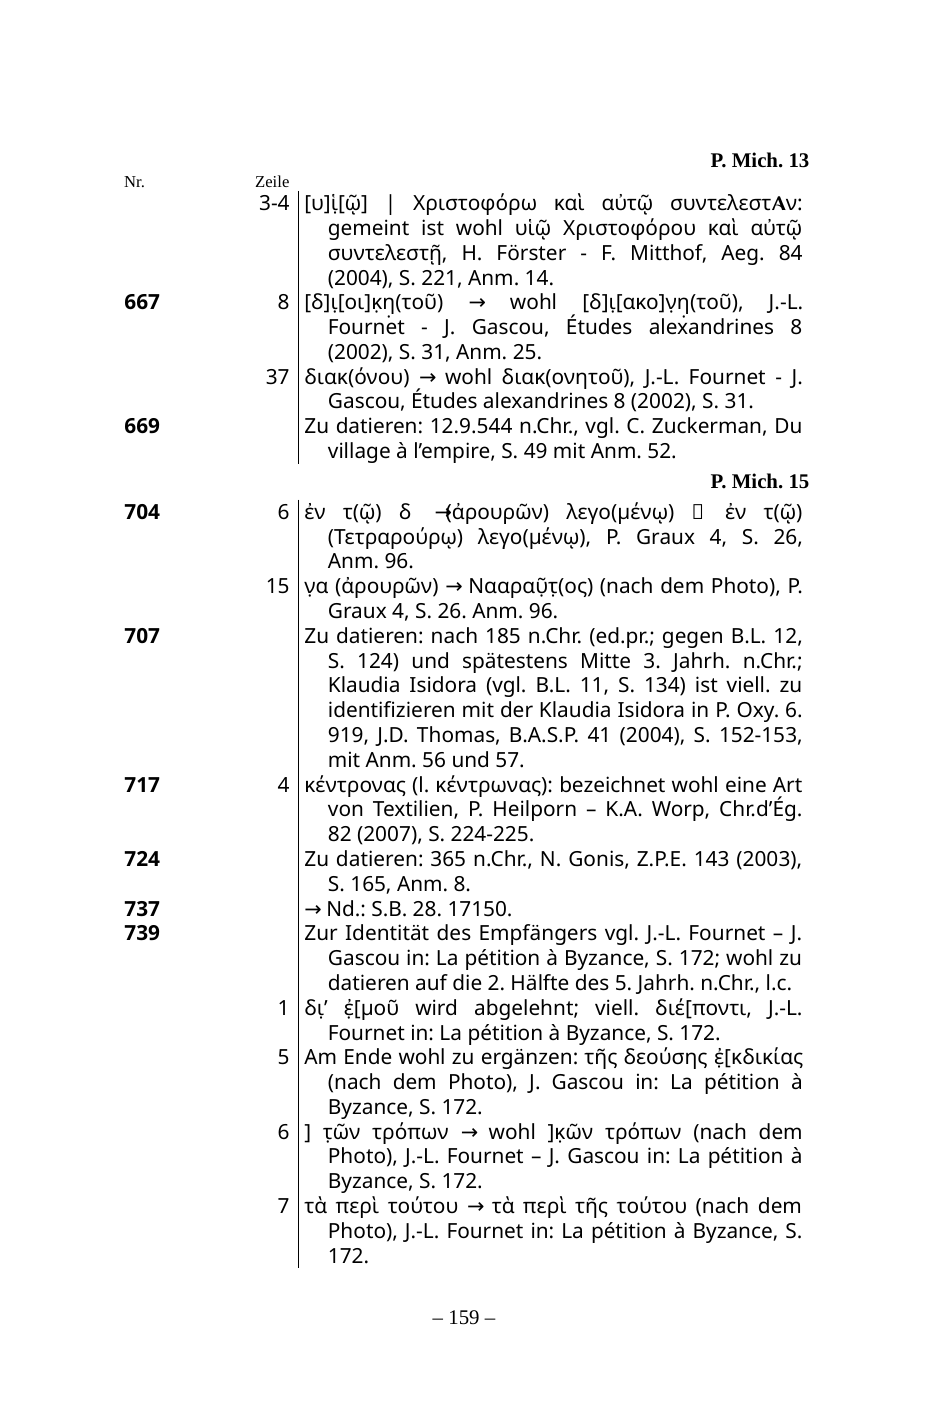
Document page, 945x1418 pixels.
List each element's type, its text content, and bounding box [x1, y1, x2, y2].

table_cell 1 [207, 995, 298, 1045]
subtitle P. Mich. 15 [118, 469, 809, 493]
table_cell 37 [207, 364, 298, 414]
table_cell δι̣ʼ ἐ̣[μοῦ wird abgelehnt; viell. διέ[ποντι, J.-L. Fournet in: La pétition à Byzance, S. 172. [299, 995, 809, 1045]
table_cell ] τ̣ῶν τρόπων → wohl ]κ̣ῶν τρόπων (nach dem Photo), J.-L. Fournet – J. Gascou in: La pétition à Byzance, S. 172. [299, 1119, 809, 1194]
table_cell [118, 1119, 207, 1194]
table_cell [δ]ι̣[οι]κ̣η̣(τοῦ) → wohl [δ]ι̣[ακο]ν̣η̣(τοῦ), J.-L. Fournet - J. Gascou, Études alexandrines 8 (2002), S. 31, Anm. 25. [299, 290, 809, 364]
table_cell 707 [118, 624, 298, 772]
table_cell 7 [207, 1194, 298, 1268]
table_cell Zu datieren: 365 n.Chr., N. Gonis, Z.P.E. 143 (2003), S. 165, Anm. 8. [299, 847, 809, 896]
table_cell 724 [118, 847, 298, 896]
table_cell 4 [207, 772, 298, 847]
table_cell τὰ περὶ τούτου → τὰ περὶ τῆς τούτου (nach dem Photo), J.-L. Fournet in: La pétition à Byzance, S. 172. [299, 1194, 809, 1268]
table_cell Zu datieren: nach 185 n.Chr. (ed.pr.; gegen B.L. 12, S. 124) und spätestens Mitte 3. Jahrh. n.Chr.; Klaudia Isidora (vgl. B.L. 11, S. 134) ist viell. zu identifizieren mit der Klaudia Isidora in P. Oxy. 6. 919, J.D. Thomas, B.A.S.P. 41 (2004), S. 152-153, mit Anm. 56 und 57. [299, 624, 809, 772]
table_header 6 [207, 500, 298, 574]
table_header ἐν τ(ῷ) δ  (ἀρουρῶν) λεγο(μένῳ) → ἐν τ(ῷ) (Τετραρούρῳ) λεγο(μένῳ), P. Graux 4, S. 26, Anm. 96. [299, 500, 809, 574]
table_cell 6 [207, 1119, 298, 1194]
table_cell 8 [207, 290, 298, 364]
table_cell [118, 191, 207, 290]
table_cell 717 [118, 772, 207, 847]
table_cell [118, 1194, 207, 1268]
table_cell [118, 1045, 207, 1119]
table_cell 737 [118, 896, 298, 921]
table_cell 669 [118, 414, 298, 463]
table_cell διακ(όνου) → wohl διακ(ονητοῦ), J.-L. Fournet - J. Gascou, Études alexandrines 8 (2002), S. 31. [299, 364, 809, 414]
table_cell 739 [118, 921, 298, 995]
table_header 704 [118, 500, 207, 574]
table_cell [υ]ἱ̣[ῷ] | Χριστοφόρω καὶ αὐτῷ συντελεστν: gemeint ist wohl υἱῷ Χριστοφόρου καὶ αὐτῷ συντελεστῇ, H. Förster - F. Mitthof, Aeg. 84 (2004), S. 221, Anm. 14. [299, 191, 809, 290]
table_cell Zu datieren: 12.9.544 n.Chr., vgl. C. Zuckerman, Du village à l’empire, S. 49 mit Anm. 52. [299, 414, 809, 463]
table_cell → Nd.: S.B. 28. 17150. [299, 896, 809, 921]
table_cell Am Ende wohl zu ergänzen: τῆς δεούσης ἐ̣[κδικίας (nach dem Photo), J. Gascou in: La pétition à Byzance, S. 172. [299, 1045, 809, 1119]
table_cell Zur Identität des Empfängers vgl. J.-L. Fournet – J. Gascou in: La pétition à Byzance, S. 172; wohl zu datieren auf die 2. Hälfte des 5. Jahrh. n.Chr., l.c. [299, 921, 809, 995]
table_cell 5 [207, 1045, 298, 1119]
table_cell 667 [118, 290, 207, 364]
table_cell [118, 364, 207, 414]
table_cell [118, 574, 207, 623]
table_cell 3-4 [207, 191, 298, 290]
table_cell 15 [207, 574, 298, 623]
table_cell [118, 995, 207, 1045]
table_cell ν̣α (ἀρουρῶν) → Νααραῦ̣τ̣(ος) (nach dem Photo), P. Graux 4, S. 26. Anm. 96. [299, 574, 809, 623]
table_cell κέντρονας (l. κέντρωνας): bezeichnet wohl eine Art von Textilien, P. Heilporn – K.A. Worp, Chr.d’Ég. 82 (2007), S. 224-225. [299, 772, 809, 847]
